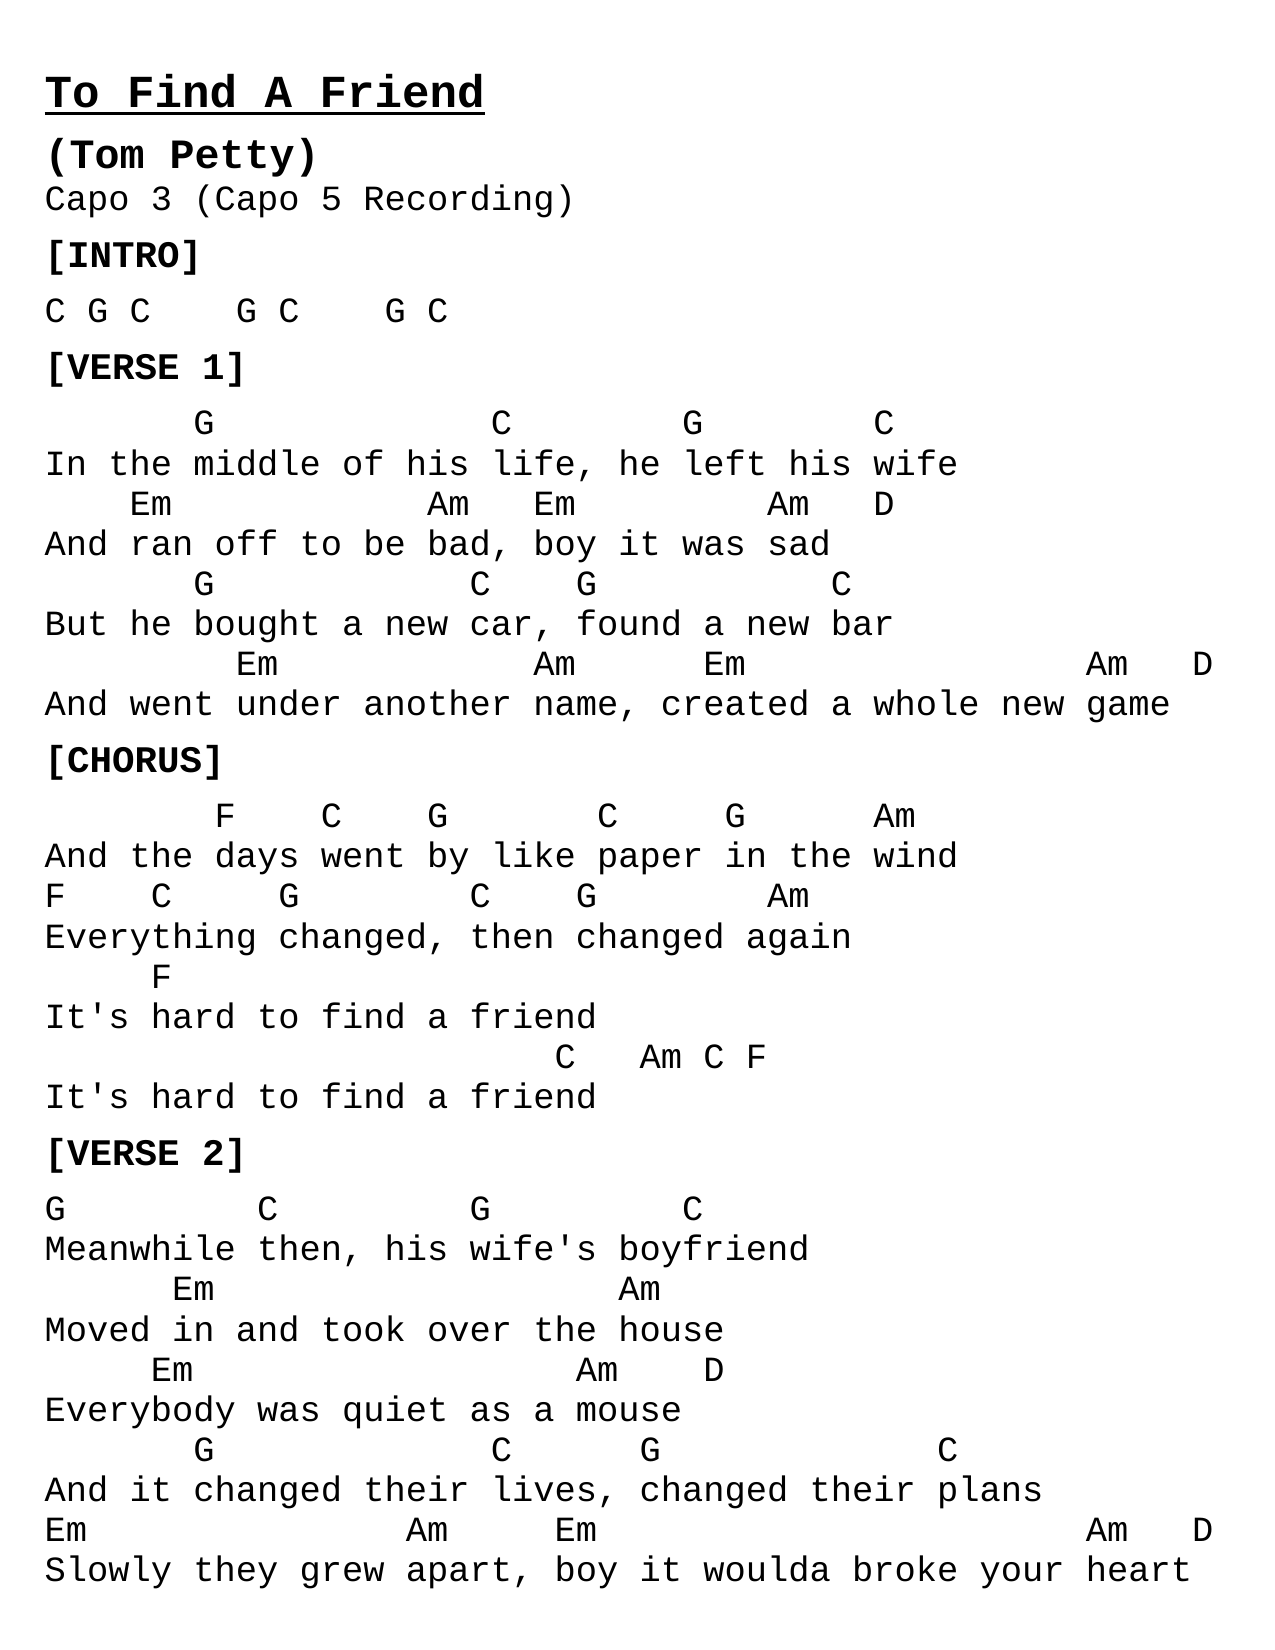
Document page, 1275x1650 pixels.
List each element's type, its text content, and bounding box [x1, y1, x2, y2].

text Em Am Em Am D [44, 486, 1231, 526]
subtitle (Tom Petty) [44, 134, 1231, 181]
text G C G C [44, 1432, 1231, 1472]
text G C G C [44, 566, 1231, 606]
text Em Am D [44, 1352, 1231, 1392]
text Moved in and took over the house [44, 1311, 1231, 1352]
text In the middle of his life, he left his wife [44, 445, 1231, 486]
text G C G C [44, 1191, 1231, 1231]
text Meanwhile then, his wife's boyfriend [44, 1231, 1231, 1271]
text F C G C G Am [44, 878, 1231, 918]
subtitle [VERSE 1] [44, 348, 1231, 391]
text It's hard to find a friend [44, 999, 1231, 1039]
text Everybody was quiet as a mouse [44, 1392, 1231, 1432]
text And went under another name, created a whole new game [44, 686, 1231, 726]
text C G C G C G C [44, 293, 1231, 333]
subtitle To Find A Friend [44, 69, 1231, 121]
text Em Am [44, 1271, 1231, 1311]
text Everything changed, then changed again [44, 918, 1231, 959]
text Em Am Em Am D [44, 1512, 1231, 1552]
text And ran off to be bad, boy it was sad [44, 526, 1231, 566]
text G C G C [44, 405, 1231, 445]
text It's hard to find a friend [44, 1079, 1231, 1119]
text And it changed their lives, changed their plans [44, 1472, 1231, 1512]
text F [44, 959, 1231, 999]
text Em Am Em Am D [44, 646, 1231, 686]
text F C G C G Am [44, 798, 1231, 838]
text And the days went by like paper in the wind [44, 838, 1231, 878]
text Capo 3 (Capo 5 Recording) [44, 181, 1231, 221]
text Slowly they grew apart, boy it woulda broke your heart [44, 1552, 1231, 1592]
subtitle [VERSE 2] [44, 1134, 1231, 1176]
text C Am C F [44, 1039, 1231, 1079]
subtitle [INTRO] [44, 236, 1231, 278]
text But he bought a new car, found a new bar [44, 606, 1231, 646]
subtitle [CHORUS] [44, 741, 1231, 783]
